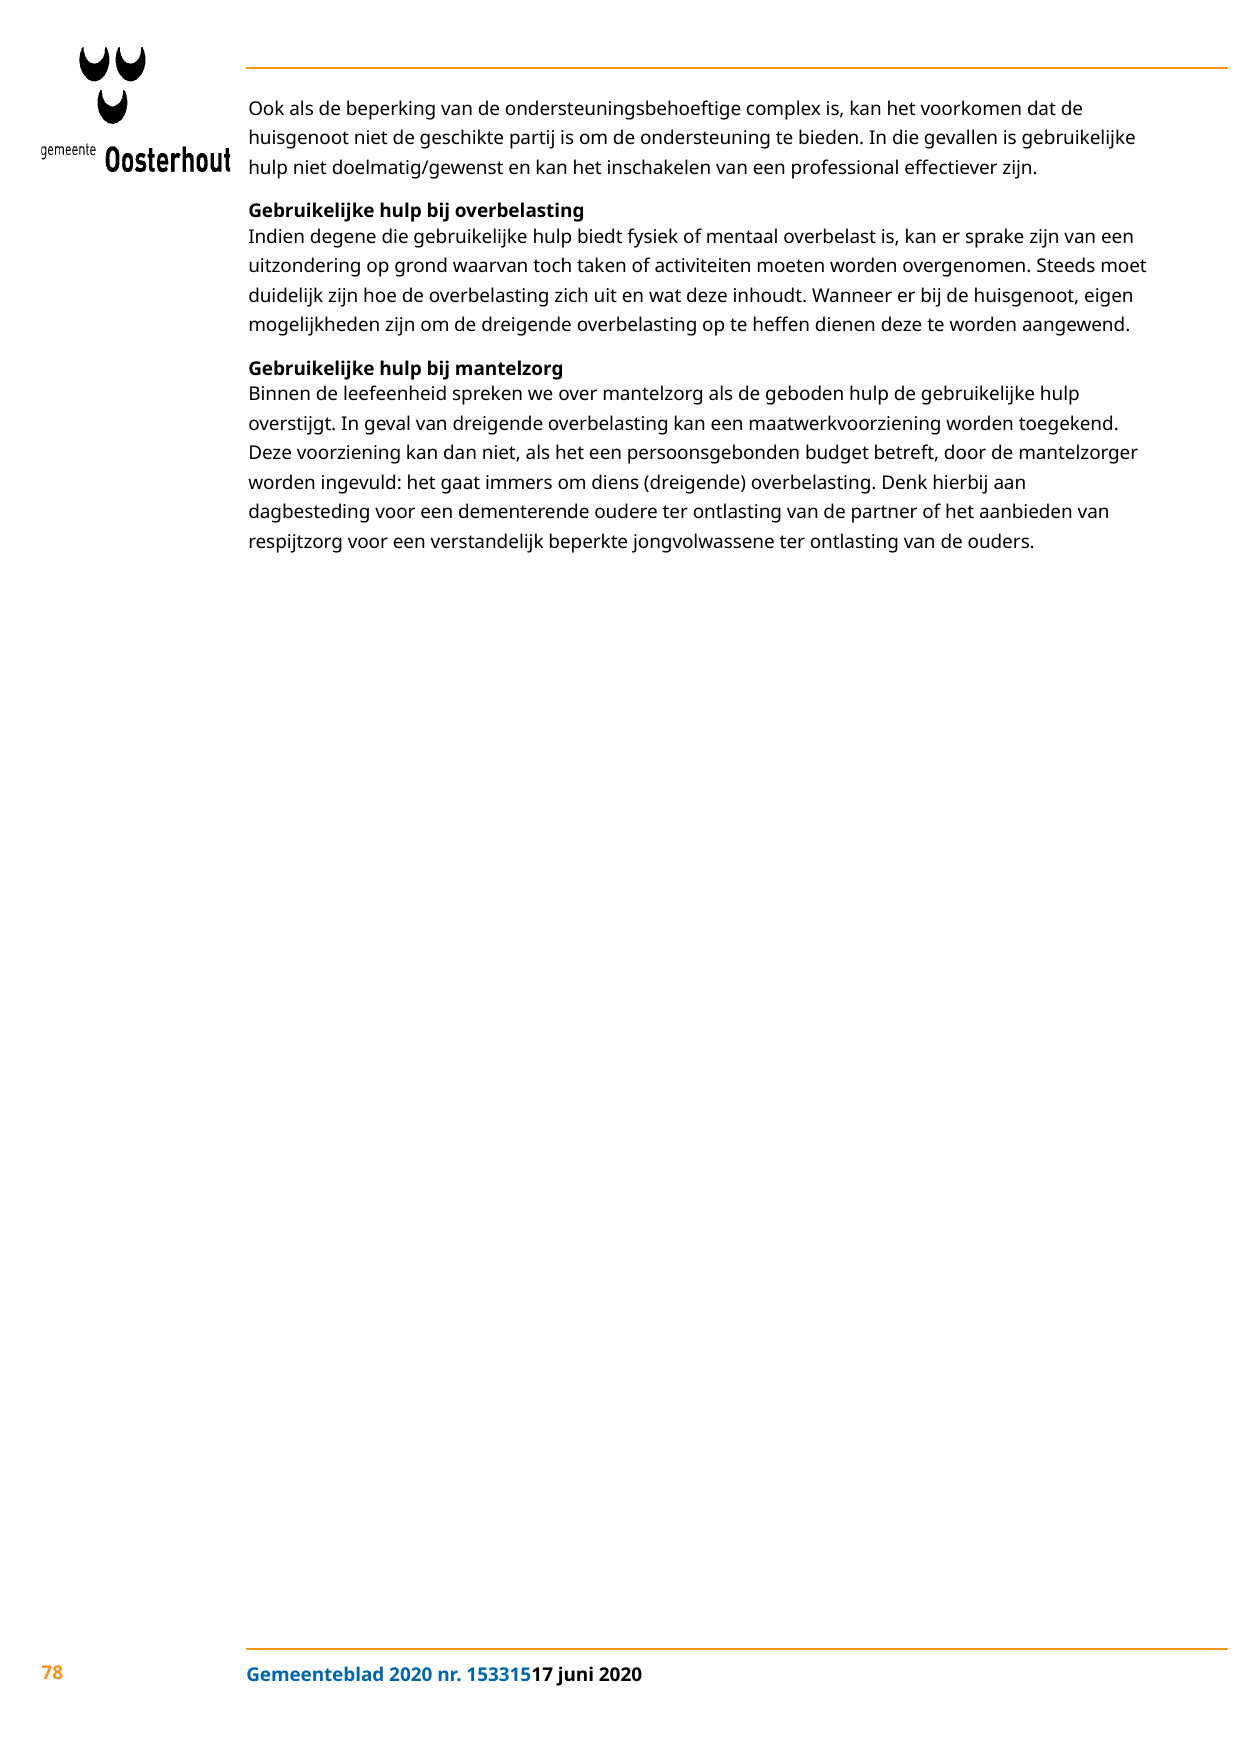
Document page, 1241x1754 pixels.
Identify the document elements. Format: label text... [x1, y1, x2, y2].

text Indien degene die gebruikelijke hulp biedt fysiek of mentaal overbelast is, kan er sprake zijn van een uitzondering op grond waarvan toch taken of activiteiten moeten worden overgenomen. Steeds moet duidelijk zijn hoe de overbelasting zich uit en wat deze inhoudt. Wanneer er bij de huisgenoot, eigen mogelijkheden zijn om de dreigende overbelasting op te heffen dienen deze te worden aangewend. [248, 223, 1152, 337]
text Gebruikelijke hulp bij overbelasting [248, 197, 1152, 223]
text Binnen de leefeenheid spreken we over mantelzorg als de geboden hulp de gebruikelijke hulp overstijgt. In geval van dreigende overbelasting kan een maatwerkvoorziening worden toegekend. Deze voorziening kan dan niet, als het een persoonsgebonden budget betreft, door de mantelzorger worden ingevuld: het gaat immers om diens (dreigende) overbelasting. Denk hierbij aan dagbesteding voor een dementerende oudere ter ontlasting van de partner of het aanbieden van respijtzorg voor een verstandelijk beperkte jongvolwassene ter ontlasting van de ouders. [248, 380, 1152, 554]
picture [41, 47, 231, 172]
text Gebruikelijke hulp bij mantelzorg [248, 355, 1152, 380]
text Ook als de beperking van de ondersteuningsbehoeftige complex is, kan het voorkomen dat de huisgenoot niet de geschikte partij is om de ondersteuning te bieden. In die gevallen is gebruikelijke hulp niet doelmatig/gewenst en kan het inschakelen van een professional effectiever zijn. [248, 95, 1152, 180]
